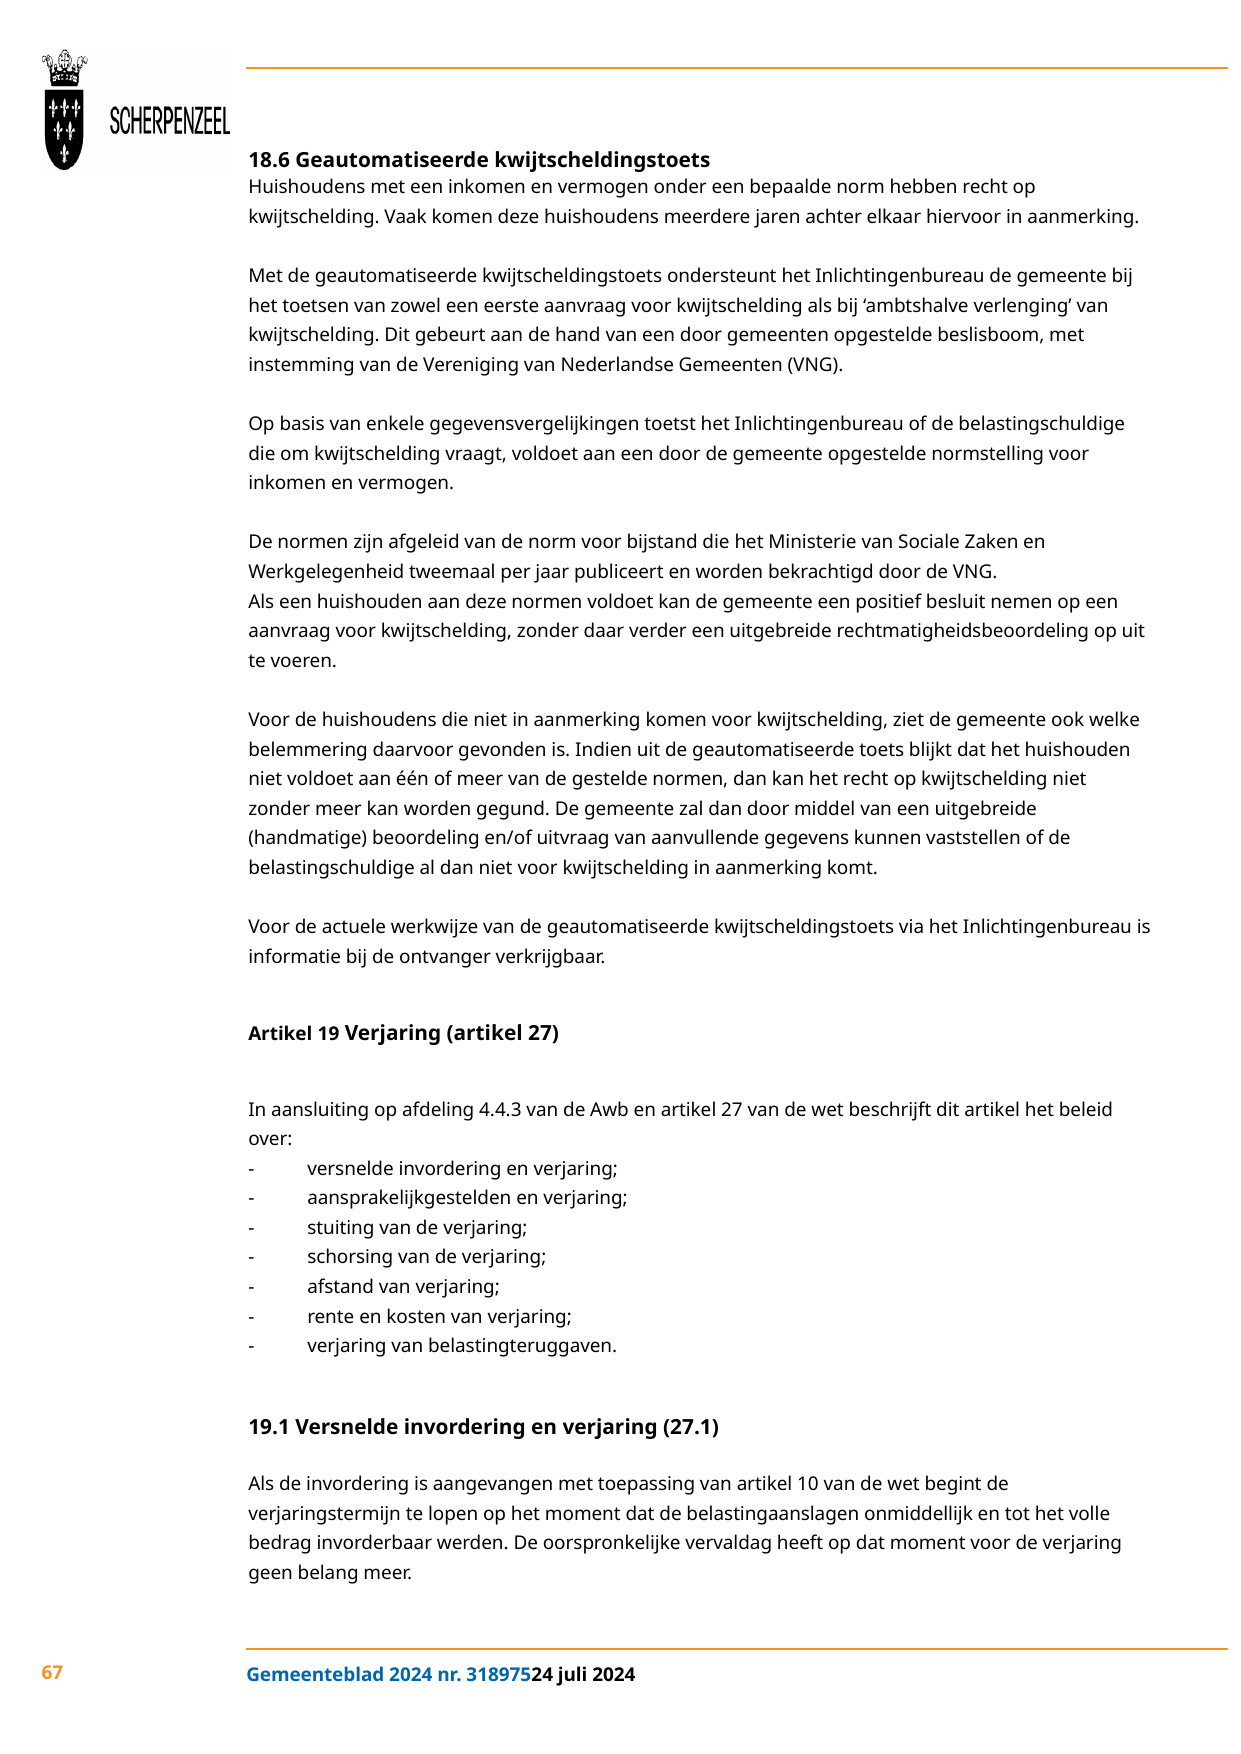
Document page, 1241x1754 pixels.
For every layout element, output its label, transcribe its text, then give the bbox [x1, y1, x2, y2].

list schorsing van de verjaring; [248, 1244, 1152, 1269]
text De normen zijn afgeleid van de norm voor bijstand die het Ministerie van Sociale Zaken en Werkgelegenheid tweemaal per jaar publiceert en worden bekrachtigd door de VNG. [248, 529, 1152, 584]
list rente en kosten van verjaring; [248, 1303, 1152, 1328]
picture [41, 47, 231, 172]
text Op basis van enkele gegevensvergelijkingen toetst het Inlichtingenbureau of de belastingschuldige die om kwijtschelding vraagt, voldoet aan een door de gemeente opgestelde normstelling voor inkomen en vermogen. [248, 410, 1152, 495]
text Voor de huishoudens die niet in aanmerking komen voor kwijtschelding, ziet de gemeente ook welke belemmering daarvoor gevonden is. Indien uit de geautomatiseerde toets blijkt dat het huishouden niet voldoet aan één of meer van de gestelde normen, dan kan het recht op kwijtschelding niet zonder meer kan worden gegund. De gemeente zal dan door middel van een uitgebreide (handmatige) beoordeling en/of uitvraag van aanvullende gegevens kunnen vaststellen of de belastingschuldige al dan niet voor kwijtschelding in aanmerking komt. [248, 706, 1152, 880]
list afstand van verjaring; [248, 1273, 1152, 1299]
list stuiting van de verjaring; [248, 1214, 1152, 1240]
text Artikel 19 Verjaring (artikel 27) [248, 1018, 1152, 1046]
text In aansluiting op afdeling 4.4.3 van de Awb en artikel 27 van de wet beschrijft dit artikel het beleid over: [248, 1096, 1152, 1151]
text 19.1 Versnelde invordering en verjaring (27.1) [248, 1412, 1152, 1441]
text Voor de actuele werkwijze van de geautomatiseerde kwijtscheldingstoets via het Inlichtingenbureau is informatie bij de ontvanger verkrijgbaar. [248, 913, 1152, 968]
list aansprakelijkgestelden en verjaring; [248, 1184, 1152, 1210]
list verjaring van belastingteruggaven. [248, 1332, 1152, 1358]
text Met de geautomatiseerde kwijtscheldingstoets ondersteunt het Inlichtingenbureau de gemeente bij het toetsen van zowel een eerste aanvraag voor kwijtschelding als bij ‘ambtshalve verlenging’ van kwijtschelding. Dit gebeurt aan de hand van een door gemeenten opgestelde beslisboom, met instemming van de Vereniging van Nederlandse Gemeenten (VNG). [248, 262, 1152, 377]
text Als een huishouden aan deze normen voldoet kan de gemeente een positief besluit nemen op een aanvraag voor kwijtschelding, zonder daar verder een uitgebreide rechtmatigheidsbeoordeling op uit te voeren. [248, 588, 1152, 673]
text 18.6 Geautomatiseerde kwijtscheldingstoets [248, 145, 1152, 174]
text Als de invordering is aangevangen met toepassing van artikel 10 van de wet begint de verjaringstermijn te lopen op het moment dat de belastingaanslagen onmiddellijk en tot het volle bedrag invorderbaar werden. De oorspronkelijke vervaldag heeft op dat moment voor de verjaring geen belang meer. [248, 1470, 1152, 1585]
list versnelde invordering en verjaring; [248, 1155, 1152, 1181]
text Huishoudens met een inkomen en vermogen onder een bepaalde norm hebben recht op kwijtschelding. Vaak komen deze huishoudens meerdere jaren achter elkaar hiervoor in aanmerking. [248, 174, 1152, 229]
